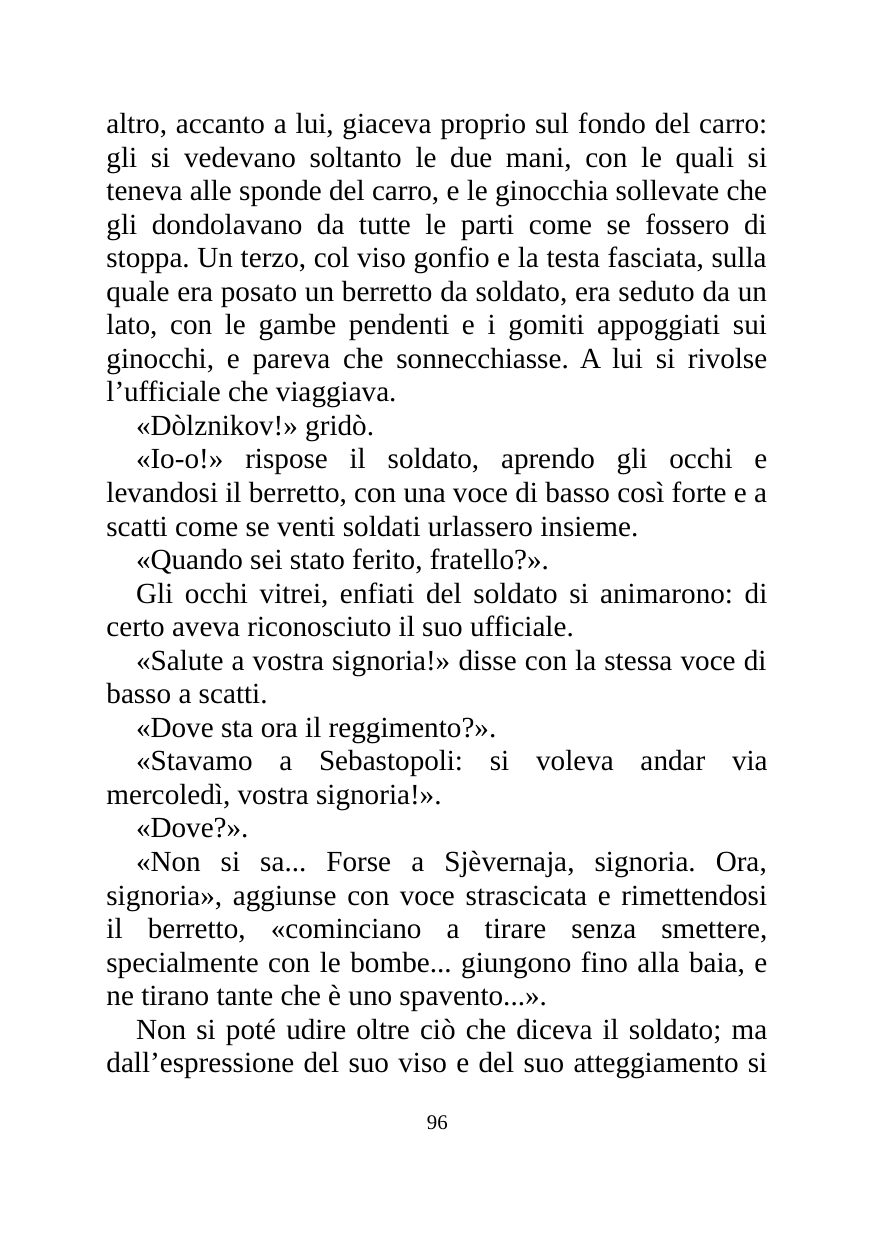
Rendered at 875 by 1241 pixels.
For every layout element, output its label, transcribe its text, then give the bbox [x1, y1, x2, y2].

text Non si poté udire oltre ciò che diceva il soldato; ma dall’espressione del suo viso e del suo atteggiamento si [106, 1012, 768, 1079]
text «Stavamo a Sebastopoli: si voleva andar via mercoledì, vostra signoria!». [106, 743, 768, 811]
text «Dove?». [106, 811, 768, 844]
text «Salute a vostra signoria!» disse con la stessa voce di basso a scatti. [106, 643, 768, 710]
text «Io-o!» rispose il soldato, aprendo gli occhi e levandosi il berretto, con una voce di basso così forte e a scatti come se venti soldati urlassero insieme. [106, 442, 768, 542]
text «Non si sa... Forse a Sjèvernaja, signoria. Ora, signoria», aggiunse con voce strascicata e rimettendosi il berretto, «cominciano a tirare senza smettere, specialmente con le bombe... giungono fino alla baia, e ne tirano tante che è uno spavento...». [106, 844, 768, 1012]
text altro, accanto a lui, giaceva proprio sul fondo del carro: gli si vedevano soltanto le due mani, con le quali si teneva alle sponde del carro, e le ginocchia sollevate che gli dondolavano da tutte le parti come se fossero di stoppa. Un terzo, col viso gonfio e la testa fasciata, sulla quale era posato un berretto da soldato, era seduto da un lato, con le gambe pendenti e i gomiti appoggiati sui ginocchi, e pareva che sonnecchiasse. A lui si rivolse l’ufficiale che viaggiava. [106, 106, 768, 408]
text Gli occhi vitrei, enfiati del soldato si animarono: di certo aveva riconosciuto il suo ufficiale. [106, 576, 768, 643]
text «Quando sei stato ferito, fratello?». [106, 542, 768, 576]
text «Dove sta ora il reggimento?». [106, 710, 768, 743]
text «Dòlznikov!» gridò. [106, 408, 768, 442]
